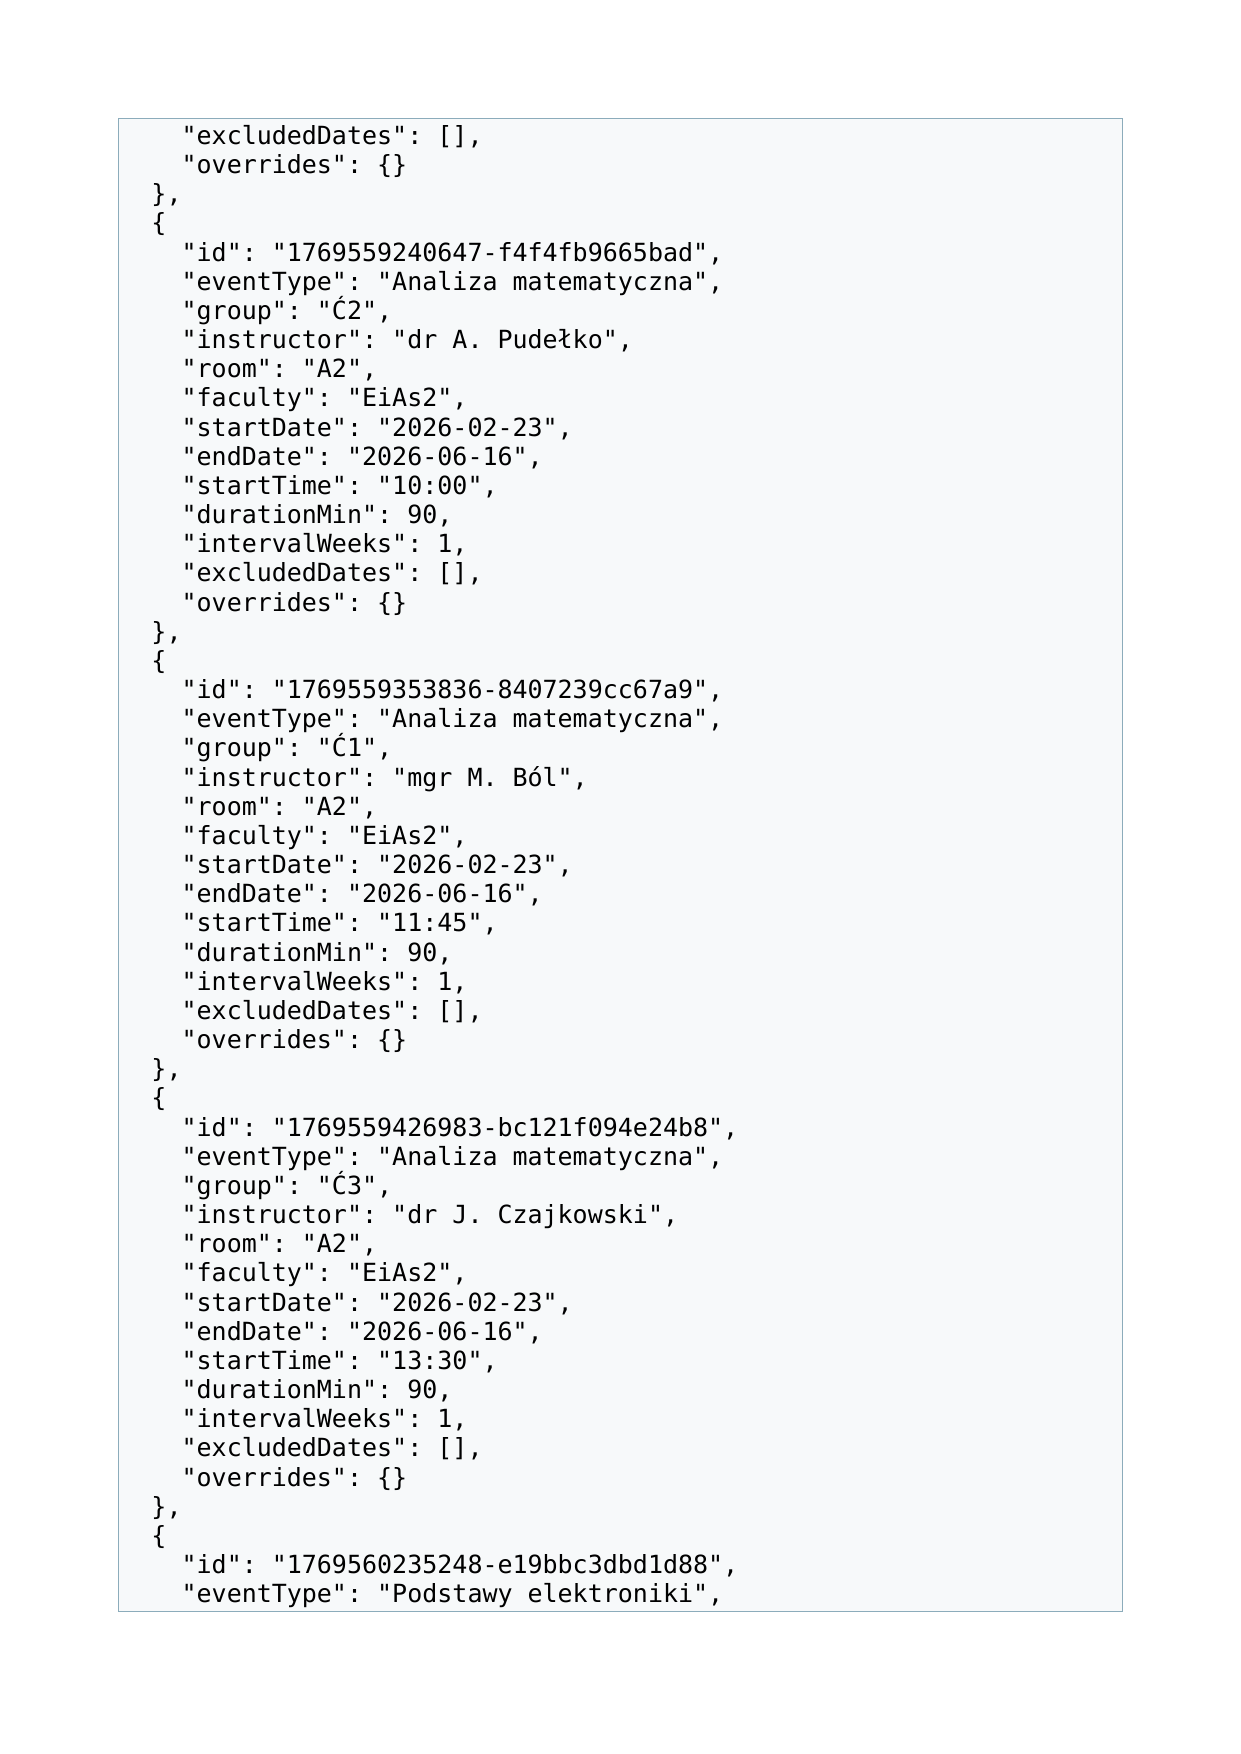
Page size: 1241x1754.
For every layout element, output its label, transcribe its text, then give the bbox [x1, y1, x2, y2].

text "excludedDates": [], "overrides": {} }, { "id": "1769559240647-f4f4fb9665bad", "eventType": "Analiza matematyczna", "group": "Ć2", "instructor": "dr A. Pudełko", "room": "A2", "faculty": "EiAs2", "startDate": "2026-02-23", "endDate": "2026-06-16", "startTime": "10:00", "durationMin": 90, "intervalWeeks": 1, "excludedDates": [], "overrides": {} }, { "id": "1769559353836-8407239cc67a9", "eventType": "Analiza matematyczna", "group": "Ć1", "instructor": "mgr M. Ból", "room": "A2", "faculty": "EiAs2", "startDate": "2026-02-23", "endDate": "2026-06-16", "startTime": "11:45", "durationMin": 90, "intervalWeeks": 1, "excludedDates": [], "overrides": {} }, { "id": "1769559426983-bc121f094e24b8", "eventType": "Analiza matematyczna", "group": "Ć3", "instructor": "dr J. Czajkowski", "room": "A2", "faculty": "EiAs2", "startDate": "2026-02-23", "endDate": "2026-06-16", "startTime": "13:30", "durationMin": 90, "intervalWeeks": 1, "excludedDates": [], "overrides": {} }, { "id": "1769560235248-e19bbc3dbd1d88", "eventType": "Podstawy elektroniki", [119, 119, 1122, 1611]
